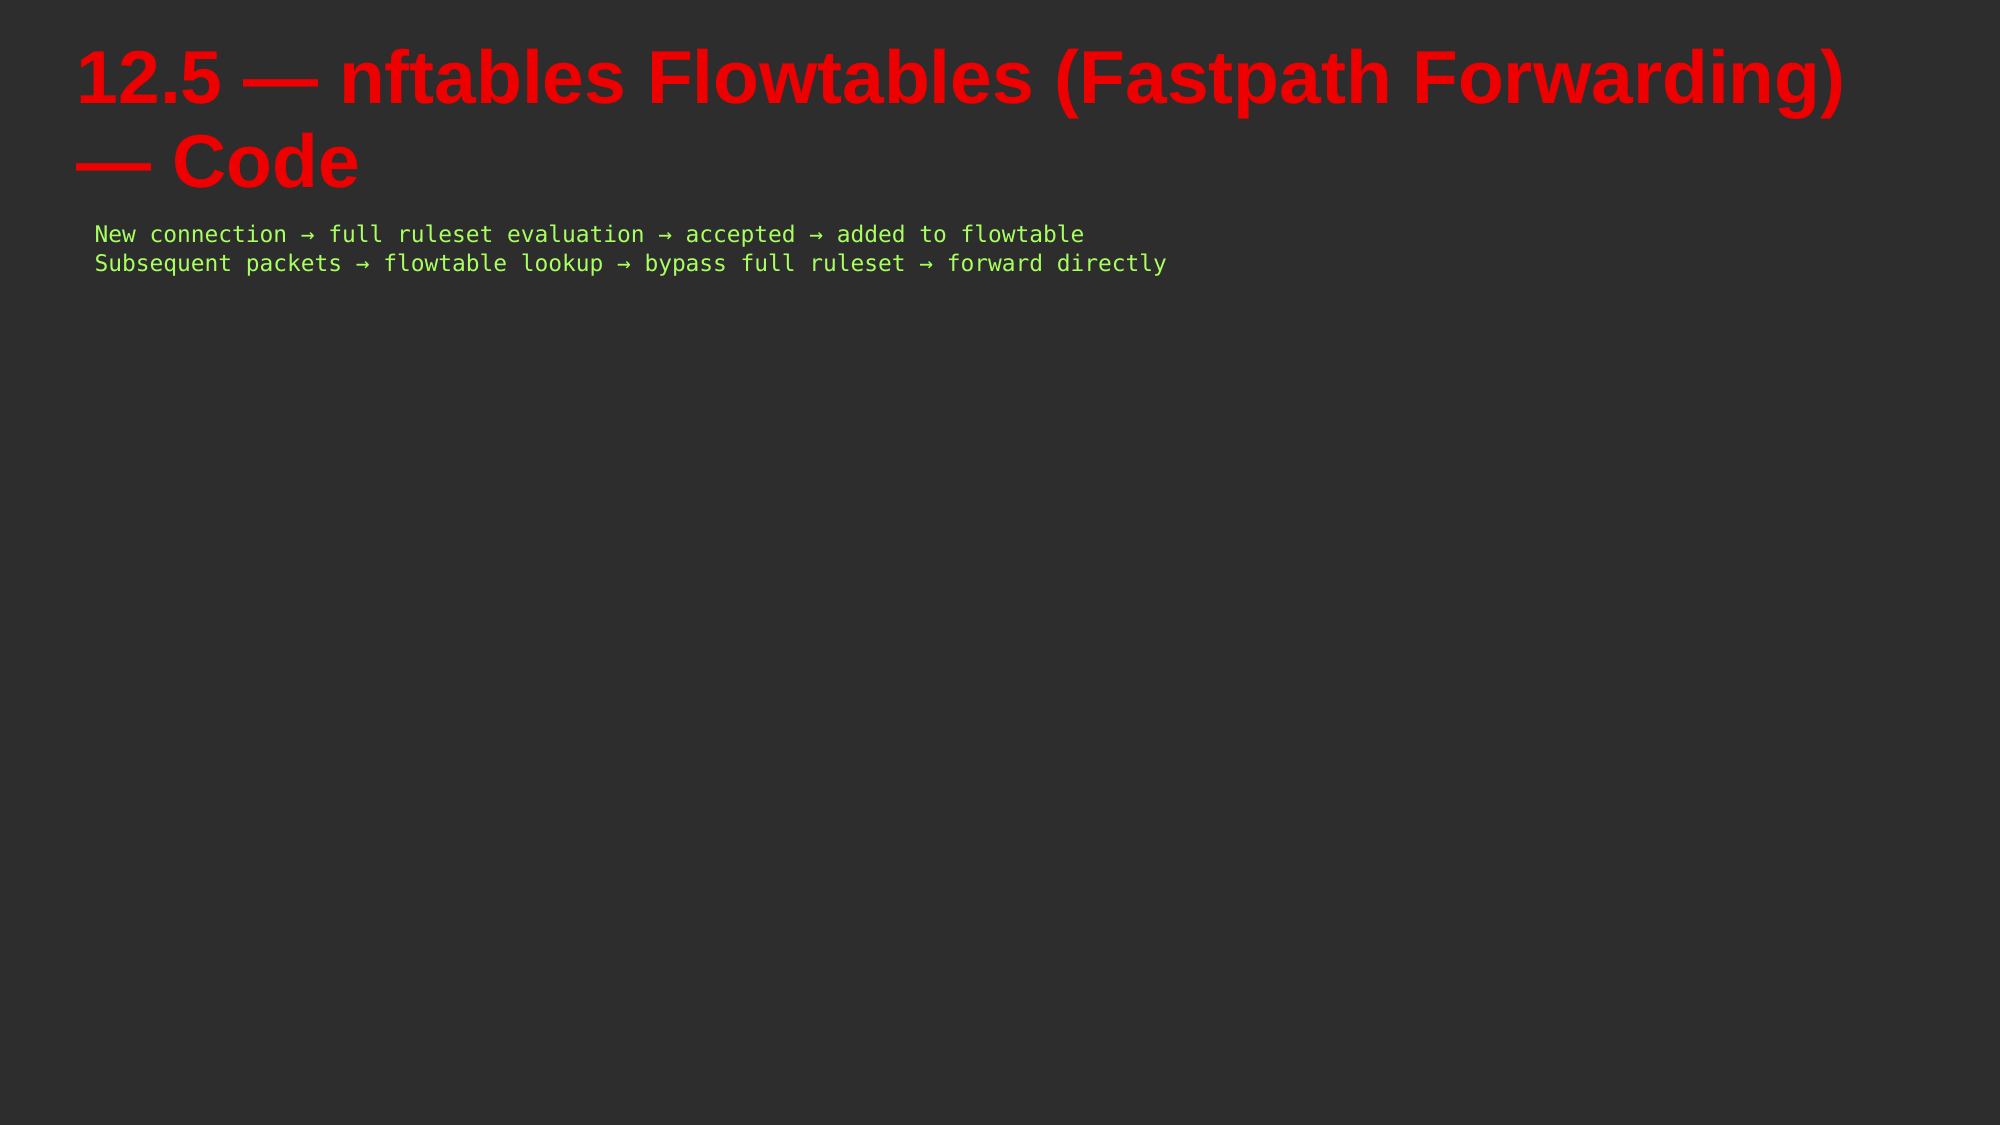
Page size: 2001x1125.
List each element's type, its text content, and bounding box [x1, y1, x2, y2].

text_box New connection → full ruleset evaluation → accepted → added to flowtable Subsequent packets → flowtable lookup → bypass full ruleset → forward directly [59, 194, 1942, 1093]
text_box 12.5 — nftables Flowtables (Fastpath Forwarding) — Code [59, 23, 1942, 178]
